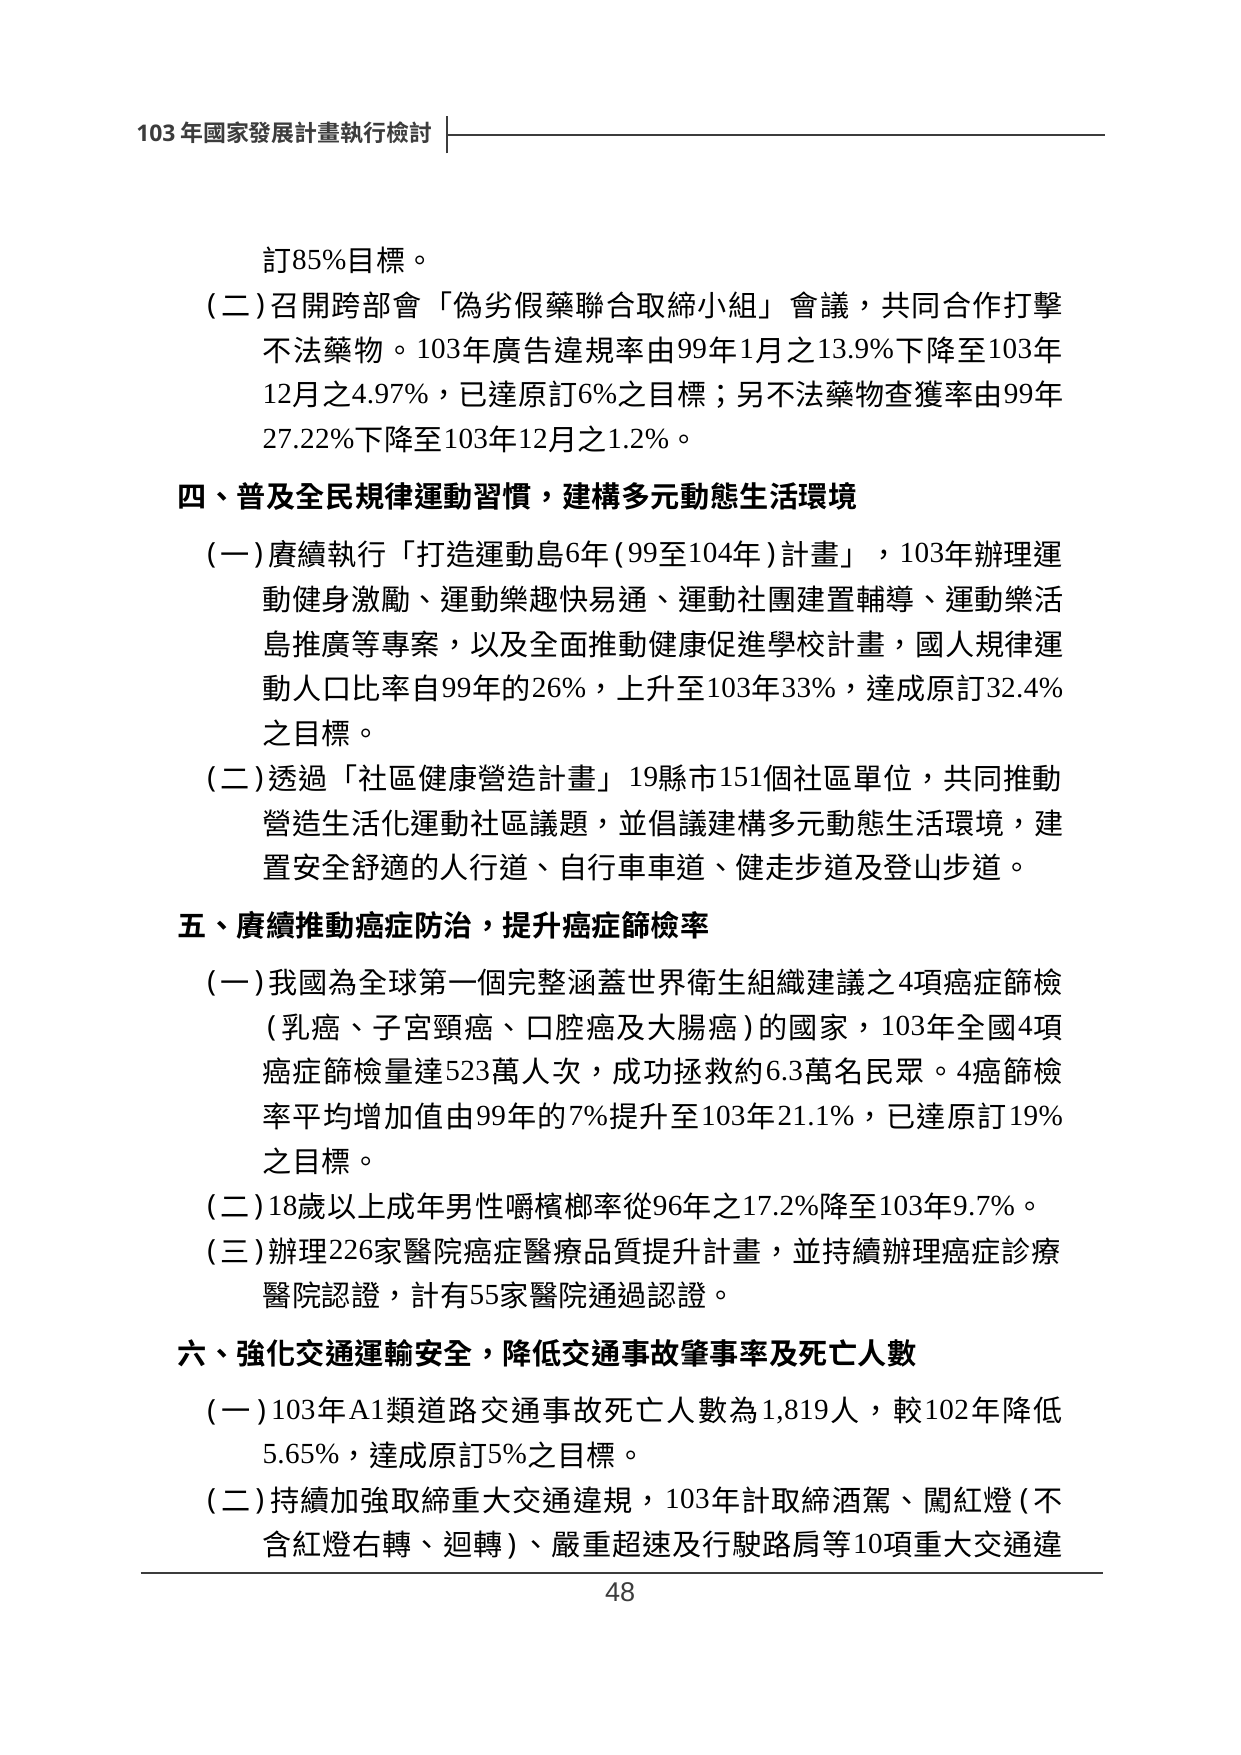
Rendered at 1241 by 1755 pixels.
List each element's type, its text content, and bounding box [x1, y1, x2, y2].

text (二)召開跨部會「偽劣假藥聯合取締小組」會議，共同合作打擊不法藥物。103年廣告違規率由99年1月之13.9%下降至103年12月之4.97%，已達原訂6%之目標；另不法藥物查獲率由99年27.22%下降至103年12月之1.2%。 [202, 281, 1063, 460]
text (二)持續加強取締重大交通違規，103年計取締酒駕、闖紅燈(不含紅燈右轉、迴轉)、嚴重超速及行駛路肩等10項重大交通違 [202, 1476, 1063, 1565]
text (二)透過「社區健康營造計畫」19縣市151個社區單位，共同推動營造生活化運動社區議題，並倡議建構多元動態生活環境，建置安全舒適的人行道、自行車車道、健走步道及登山步道。 [202, 754, 1063, 888]
text (一)103年A1類道路交通事故死亡人數為1,819人，較102年降低5.65%，達成原訂5%之目標。 [202, 1386, 1063, 1476]
text 六、強化交通運輸安全，降低交通事故肇事率及死亡人數 [177, 1329, 1063, 1374]
text (一)我國為全球第一個完整涵蓋世界衛生組織建議之4項癌症篩檢(乳癌、子宮頸癌、口腔癌及大腸癌)的國家，103年全國4項癌症篩檢量達523萬人次，成功拯救約6.3萬名民眾。4癌篩檢率平均增加值由99年的7%提升至103年21.1%，已達原訂19%之目標。 [202, 958, 1063, 1182]
text (三)辦理226家醫院癌症醫療品質提升計畫，並持續辦理癌症診療醫院認證，計有55家醫院通過認證。 [202, 1227, 1063, 1316]
text (二)18歲以上成年男性嚼檳榔率從96年之17.2%降至103年9.7%。 [202, 1182, 1063, 1227]
text (一)賡續執行「打造運動島6年(99至104年)計畫」，103年辦理運動健身激勵、運動樂趣快易通、運動社團建置輔導、運動樂活島推廣等專案，以及全面推動健康促進學校計畫，國人規律運動人口比率自99年的26%，上升至103年33%，達成原訂32.4%之目標。 [202, 530, 1063, 754]
text 四、普及全民規律運動習慣，建構多元動態生活環境 [177, 473, 1063, 517]
text 訂85%目標。 [202, 236, 1063, 281]
text 五、賡續推動癌症防治，提升癌症篩檢率 [177, 901, 1063, 946]
